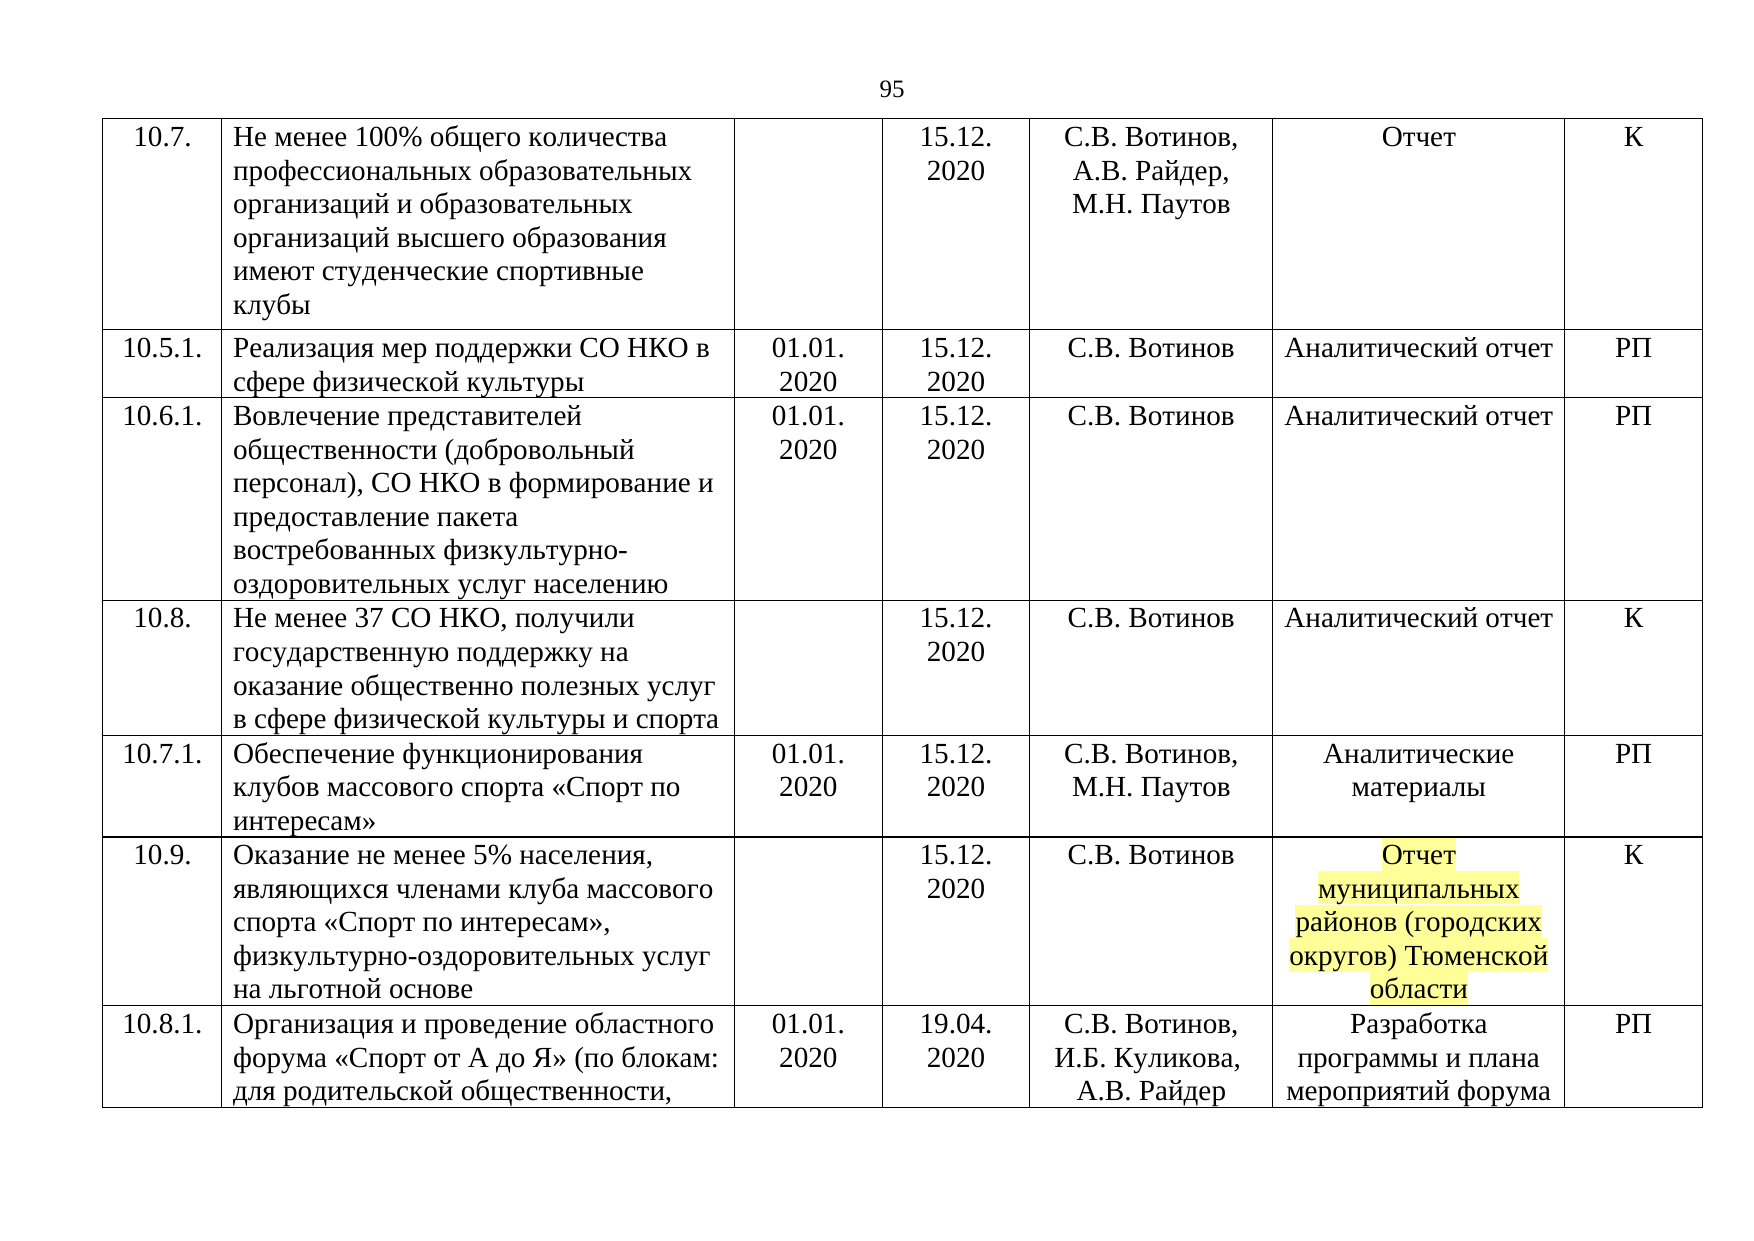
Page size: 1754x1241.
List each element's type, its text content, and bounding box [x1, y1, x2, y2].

table_cell Реализация мер поддержки СО НКО в сфере физической культуры [222, 330, 734, 397]
table_cell Отчет муниципальных районов (городских округов) Тюменской области [1273, 838, 1564, 1005]
table_cell Не менее 37 СО НКО, получили государственную поддержку на оказание общественно полезных услуг в сфере физической культуры и спорта [222, 601, 734, 735]
table_cell С.В. Вотинов, М.Н. Паутов [1030, 736, 1272, 836]
table_cell Аналитический отчет [1273, 398, 1564, 599]
table_cell К [1565, 119, 1702, 329]
table_cell Организация и проведение областного форума «Спорт от А до Я» (по блокам: для родительской общественности, [222, 1006, 734, 1107]
table_cell Аналитический отчет [1273, 330, 1564, 397]
table_cell Разработка программы и плана мероприятий форума [1273, 1006, 1564, 1107]
table_cell [735, 838, 882, 1005]
table_cell 10.6.1. [103, 398, 221, 599]
table_cell Аналитические материалы [1273, 736, 1564, 836]
table_cell 15.12. 2020 [883, 119, 1029, 329]
table_cell К [1565, 601, 1702, 735]
table_cell 01.01. 2020 [735, 736, 882, 836]
table_cell 10.9. [103, 838, 221, 1005]
table_cell Не менее 100% общего количества профессиональных образовательных организаций и образовательных организаций высшего образования имеют студенческие спортивные клубы [222, 119, 734, 329]
table_cell РП [1565, 1006, 1702, 1107]
table_cell 01.01. 2020 [735, 1006, 882, 1107]
table_cell К [1565, 838, 1702, 1005]
table_cell Отчет [1273, 119, 1564, 329]
table_cell Аналитический отчет [1273, 601, 1564, 735]
table_cell С.В. Вотинов, И.Б. Куликова, А.В. Райдер [1030, 1006, 1272, 1107]
table_cell С.В. Вотинов, А.В. Райдер, М.Н. Паутов [1030, 119, 1272, 329]
table_cell 15.12. 2020 [883, 398, 1029, 599]
table_cell [735, 119, 882, 329]
table_cell 10.8.1. [103, 1006, 221, 1107]
table_cell РП [1565, 398, 1702, 599]
table_cell Вовлечение представителей общественности (добровольный персонал), СО НКО в формирование и предоставление пакета востребованных физкультурно-оздоровительных услуг населению [222, 398, 734, 599]
table_cell 10.7.1. [103, 736, 221, 836]
table_cell РП [1565, 736, 1702, 836]
table_cell [735, 601, 882, 735]
table_cell 15.12. 2020 [883, 838, 1029, 1005]
table_cell 15.12. 2020 [883, 601, 1029, 735]
table_cell С.В. Вотинов [1030, 601, 1272, 735]
table_cell 10.8. [103, 601, 221, 735]
table_cell 01.01. 2020 [735, 398, 882, 599]
table_cell 19.04. 2020 [883, 1006, 1029, 1107]
table_cell 10.5.1. [103, 330, 221, 397]
table_cell Оказание не менее 5% населения, являющихся членами клуба массового спорта «Спорт по интересам», физкультурно-оздоровительных услуг на льготной основе [222, 838, 734, 1005]
table_cell С.В. Вотинов [1030, 838, 1272, 1005]
table_cell С.В. Вотинов [1030, 398, 1272, 599]
table_cell 10.7. [103, 119, 221, 329]
table_cell 15.12. 2020 [883, 330, 1029, 397]
table_cell Обеспечение функционирования клубов массового спорта «Спорт по интересам» [222, 736, 734, 836]
table_cell РП [1565, 330, 1702, 397]
table_cell С.В. Вотинов [1030, 330, 1272, 397]
table_cell 01.01. 2020 [735, 330, 882, 397]
table_cell 15.12. 2020 [883, 736, 1029, 836]
